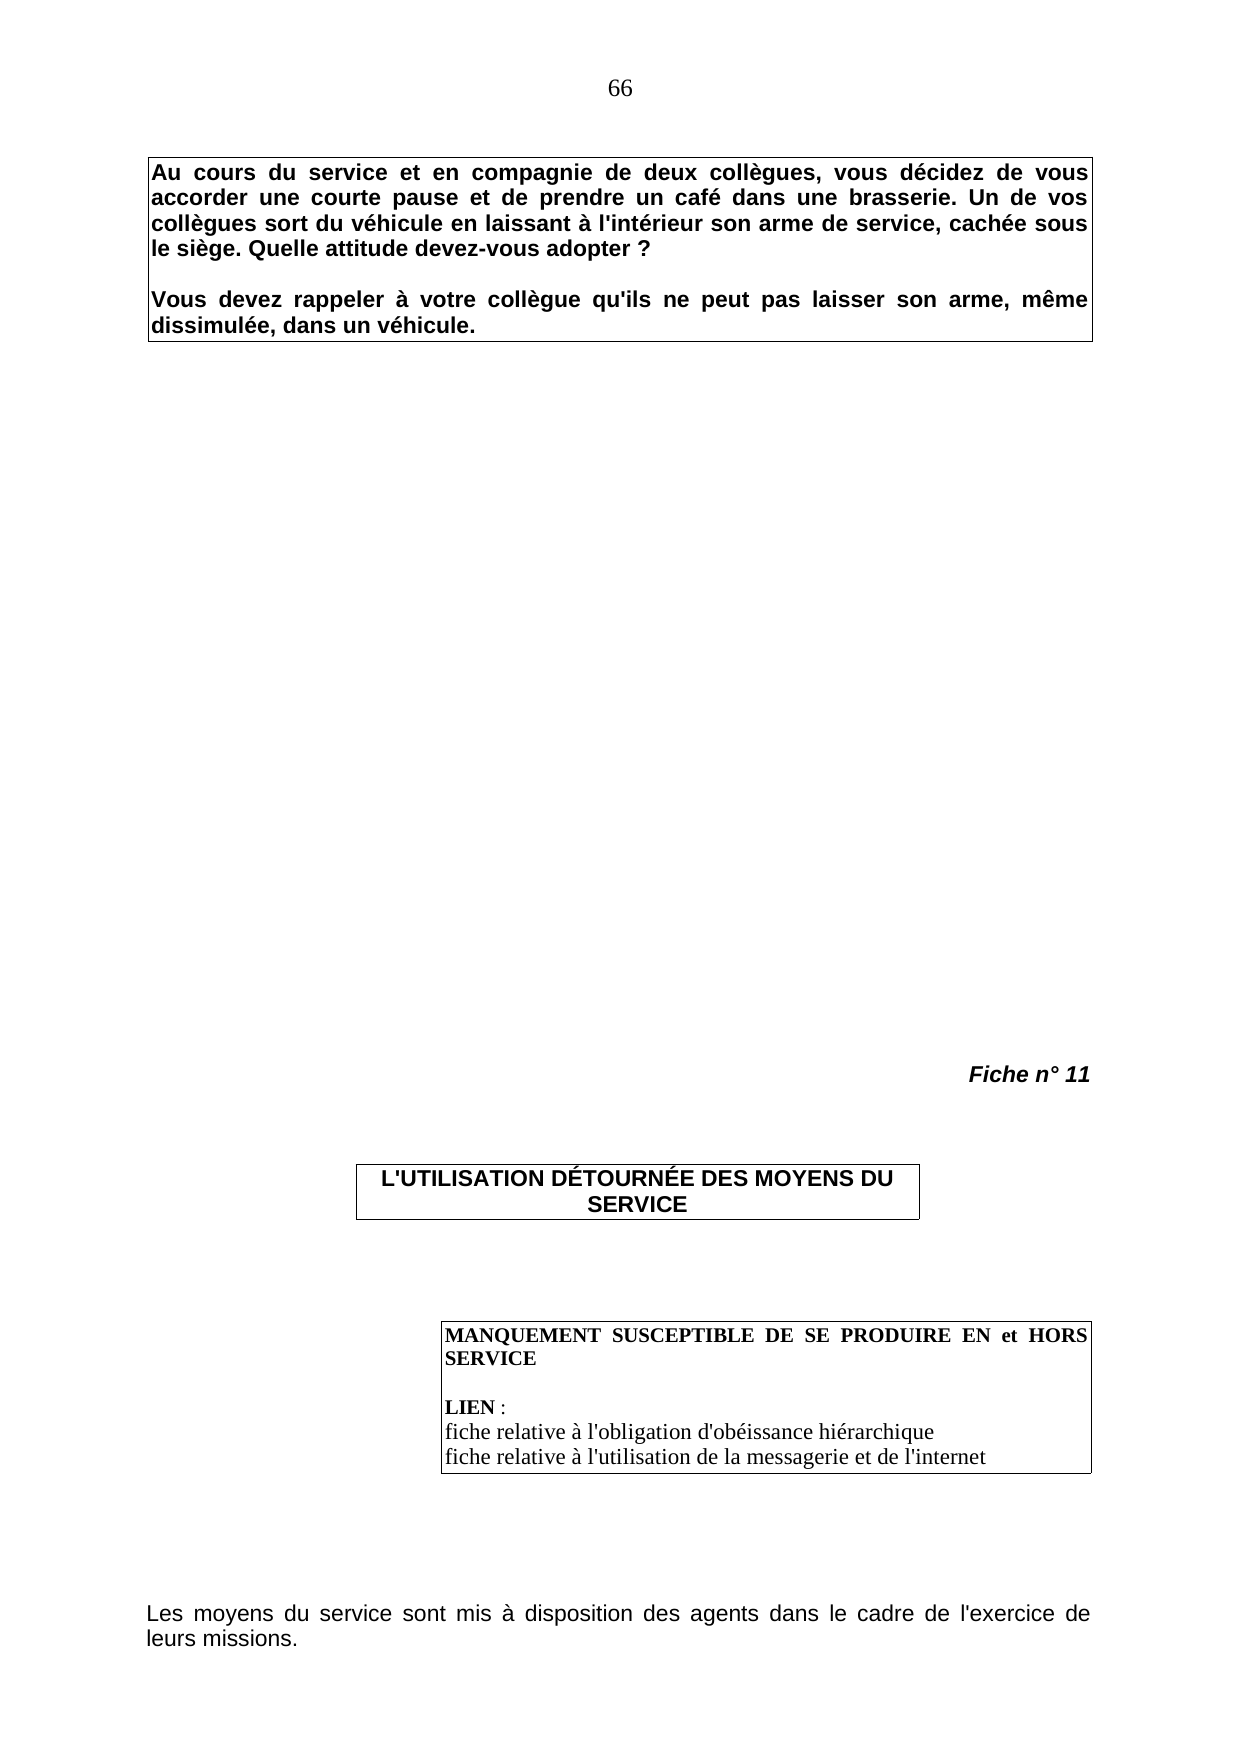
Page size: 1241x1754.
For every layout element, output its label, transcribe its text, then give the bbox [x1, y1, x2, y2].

text Les moyens du service sont mis à disposition des agents dans le cadre de l'exercice de leurs missions. [146, 1600, 1092, 1651]
text fiche relative à l'obligation d'obéissance hiérarchique [442, 1416, 1091, 1441]
text L'UTILISATION DÉTOURNÉE DES MOYENS DU SERVICE [357, 1165, 919, 1219]
text fiche relative à l'utilisation de la messagerie et de l'internet [442, 1441, 1091, 1473]
text LIEN : [442, 1393, 1091, 1416]
text Vous devez rappeler à votre collègue qu'ils ne peut pas laisser son arme, même dissimulée, dans un véhicule. [149, 284, 1092, 341]
text Au cours du service et en compagnie de deux collègues, vous décidez de vous accorder une courte pause et de prendre un café dans une brasserie. Un de vos collègues sort du véhicule en laissant à l'intérieur son arme de service, cachée sous le siège. Quelle attitude devez-vous adopter ? [149, 158, 1092, 262]
text Fiche n° 11 [181, 1062, 1092, 1087]
text MANQUEMENT SUSCEPTIBLE DE SE PRODUIRE EN et HORS SERVICE [442, 1322, 1091, 1370]
